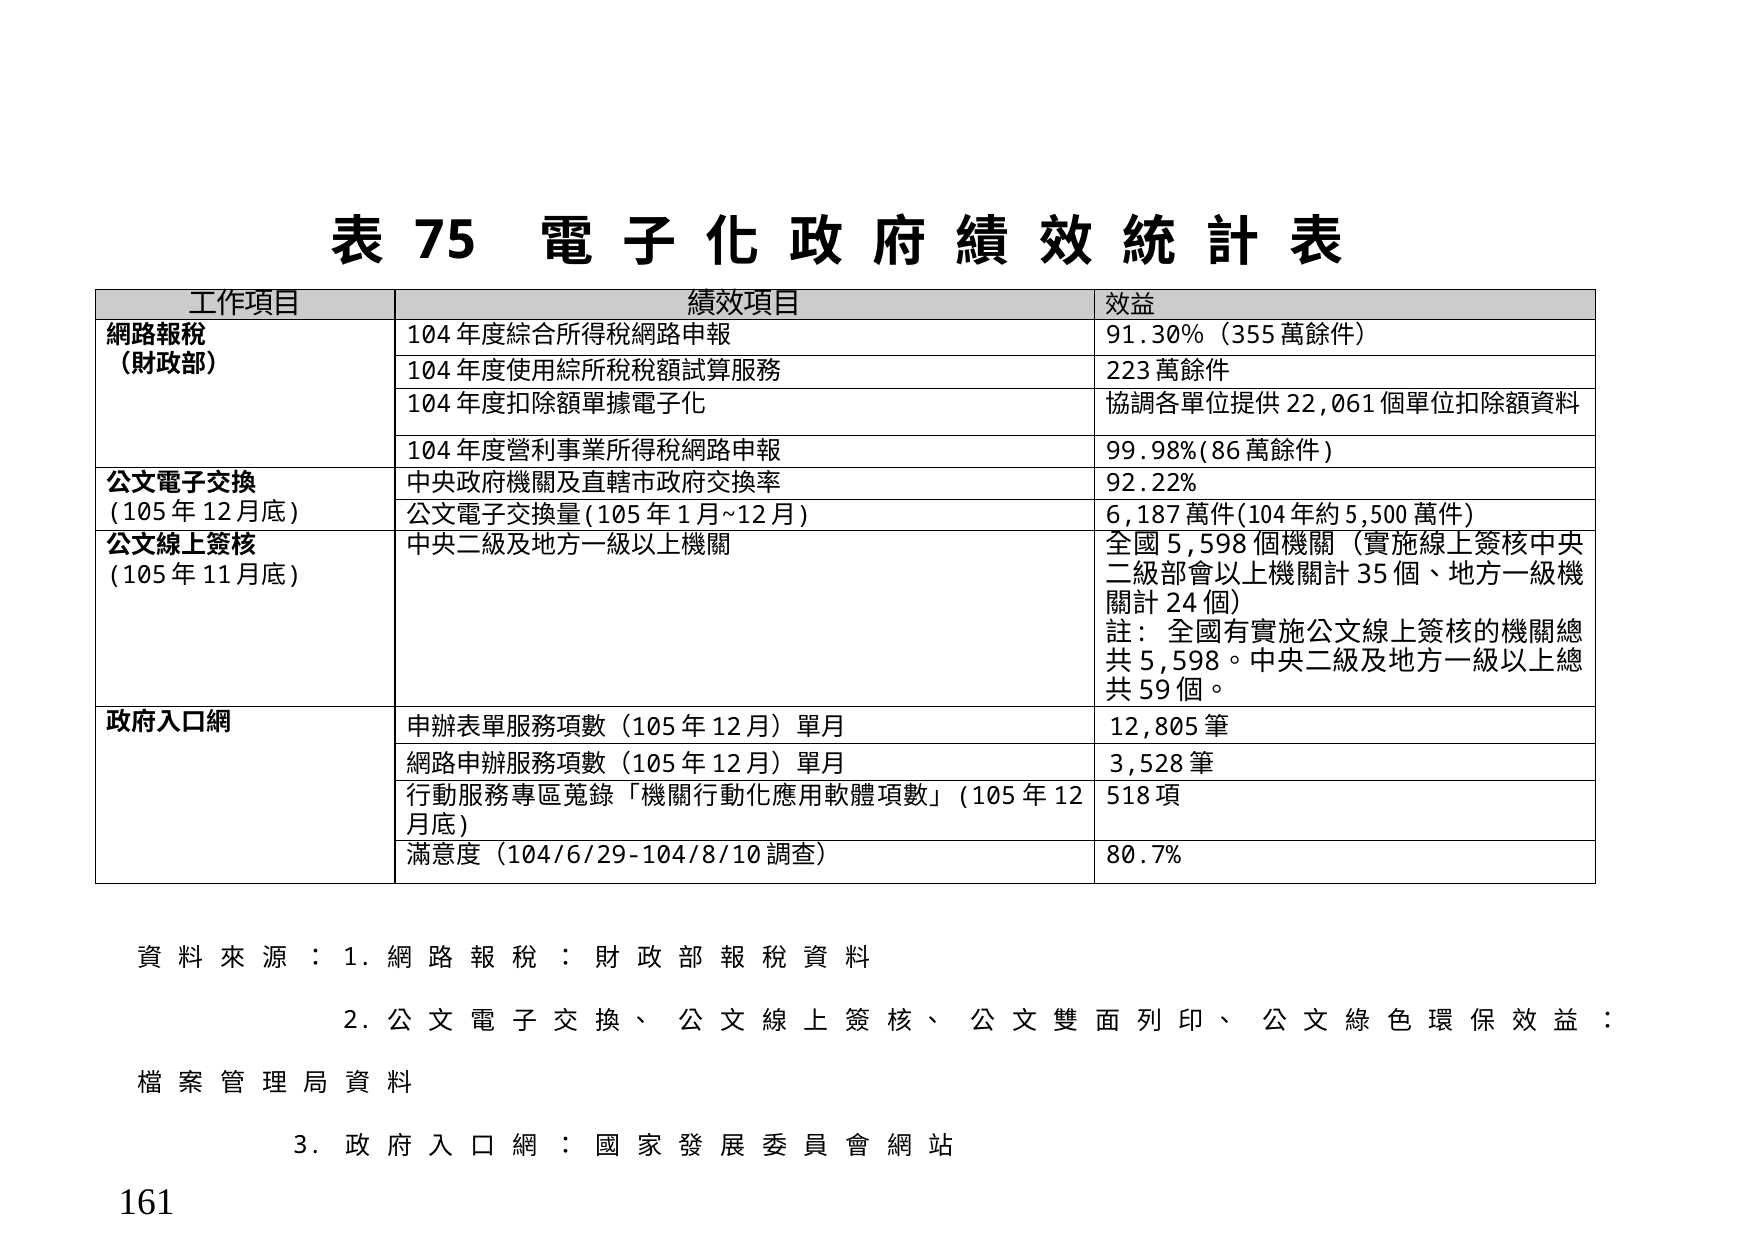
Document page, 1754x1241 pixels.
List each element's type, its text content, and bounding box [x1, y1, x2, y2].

table_cell 政府入口網 [96, 707, 394, 883]
table_cell 518項 [1095, 781, 1595, 839]
table_cell 80.7% [1095, 841, 1595, 883]
table_cell 223萬餘件 [1095, 356, 1595, 388]
table_cell 全國5,598個機關（實施線上簽核中央二級部會以上機關計35個、地方一級機關計24個） 註: 全國有實施公文線上簽核的機關總共5,598。中央二級及地方一級以上總共59個。 [1095, 531, 1595, 706]
table_header 效益 [1095, 290, 1595, 319]
table_cell 中央二級及地方一級以上機關 [396, 531, 1094, 706]
table_cell 公文電子交換 (105年12月底) [96, 468, 394, 529]
subtitle 表75 電子化政府績效統計表 [128, 164, 1628, 289]
table_header 工作項目 [96, 290, 394, 319]
table_cell 網路申辦服務項數（105年12月）單月 [396, 744, 1094, 780]
table_cell 公文線上簽核 (105年11月底) [96, 531, 394, 706]
table_cell 91.30％（355萬餘件） [1095, 320, 1595, 355]
table_cell 104年度使用綜所稅稅額試算服務 [396, 356, 1094, 388]
table_cell 104年度營利事業所得稅網路申報 [396, 436, 1094, 467]
text 3.政府入口網：國家發展委員會網站 [128, 1102, 1628, 1164]
text 資料來源：1.網路報稅：財政部報稅資料 [128, 914, 1628, 977]
table_cell 3,528筆 [1095, 744, 1595, 780]
table_header 績效項目 [396, 290, 1094, 319]
table_cell 6,187萬件(104年約5,500萬件) [1095, 500, 1595, 529]
table_cell 92.22% [1095, 468, 1595, 499]
text 2.公文電子交換、公文線上簽核、公文雙面列印、公文綠色環保效益：檔案管理局資料 [128, 977, 1628, 1102]
table_cell 104年度綜合所得稅網路申報 [396, 320, 1094, 355]
table_cell 滿意度（104/6/29-104/8/10調查） [396, 841, 1094, 883]
table_cell 行動服務專區蒐錄「機關行動化應用軟體項數」(105年12月底) [396, 781, 1094, 839]
table_cell 104年度扣除額單據電子化 [396, 389, 1094, 435]
table_cell 申辦表單服務項數（105年12月）單月 [396, 707, 1094, 743]
table_cell 99.98%(86萬餘件) [1095, 436, 1595, 467]
table_cell 12,805筆 [1095, 707, 1595, 743]
table_cell 協調各單位提供22,061個單位扣除額資料 [1095, 389, 1595, 435]
table_cell 中央政府機關及直轄市政府交換率 [396, 468, 1094, 499]
table_cell 網路報稅 （財政部） [96, 320, 394, 467]
table_cell 公文電子交換量(105年1月~12月) [396, 500, 1094, 529]
